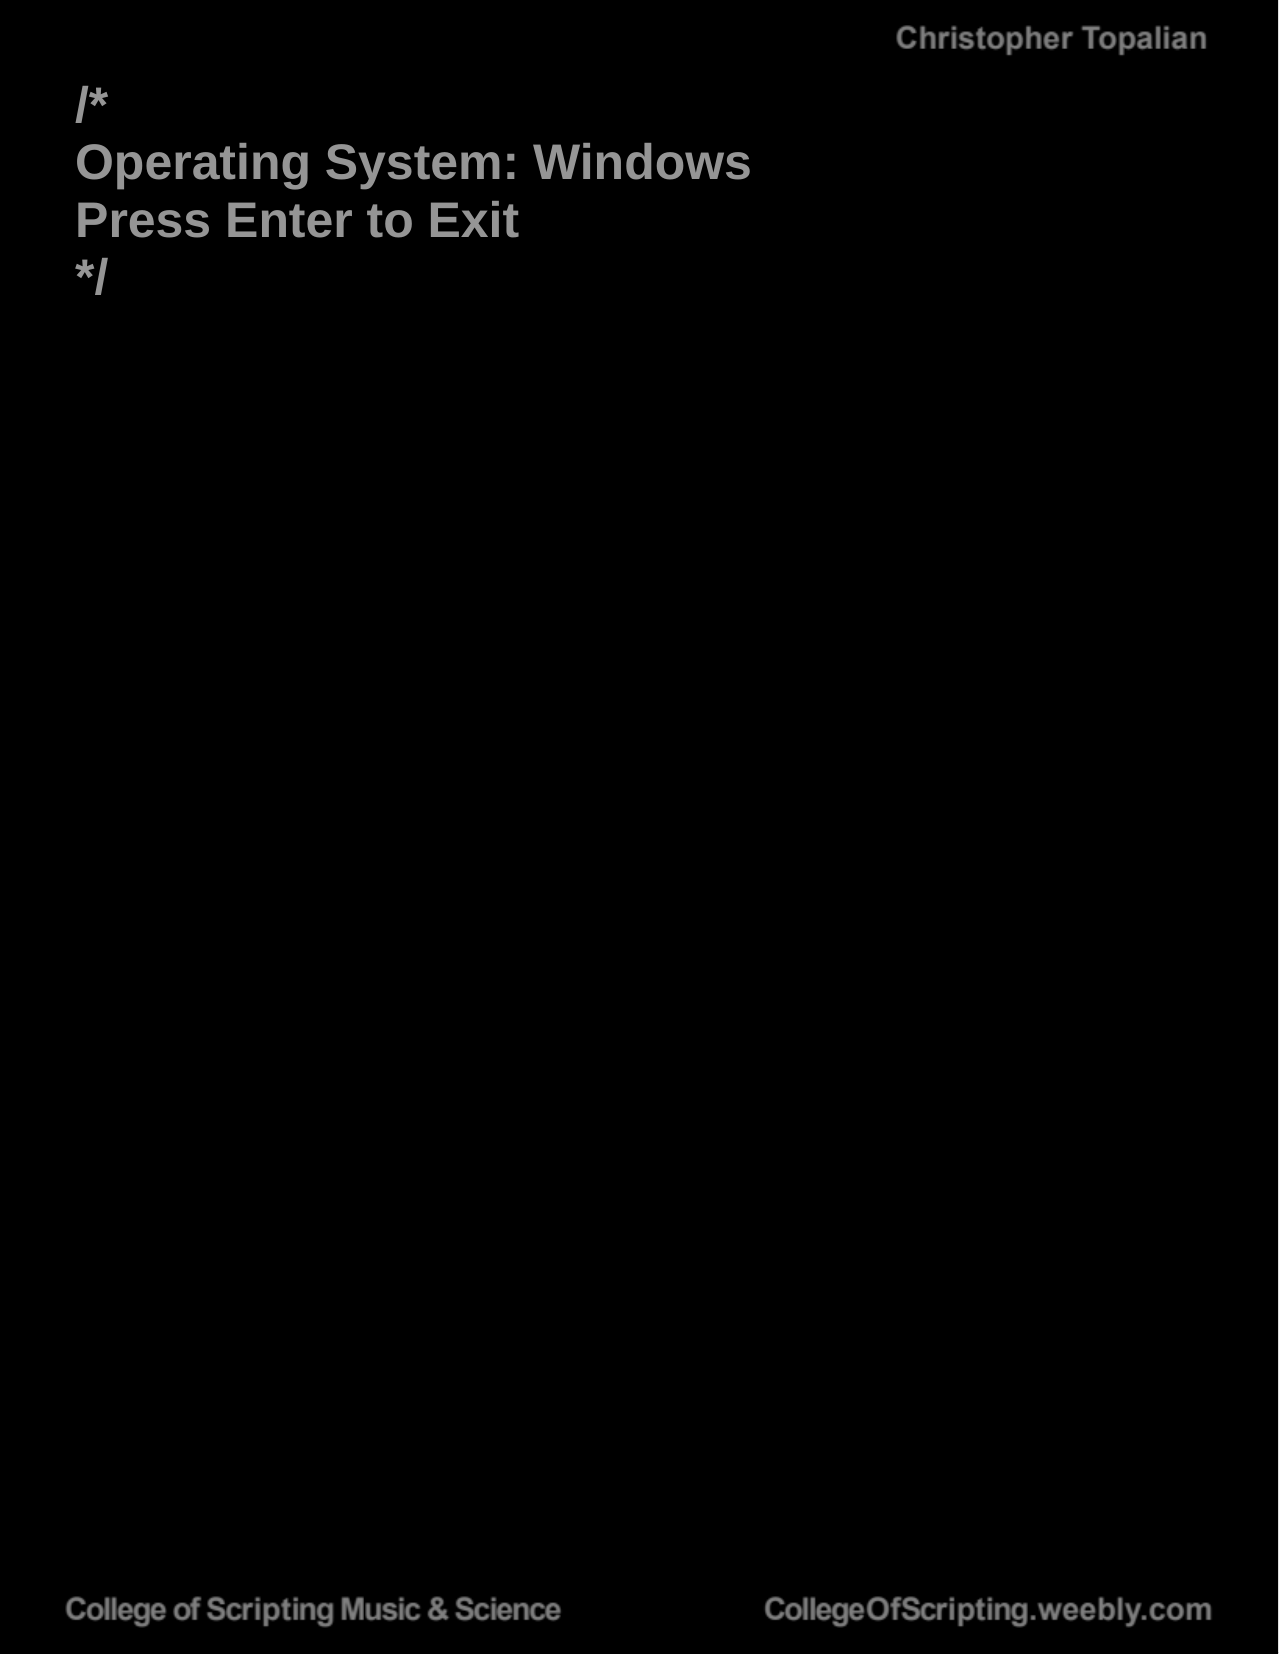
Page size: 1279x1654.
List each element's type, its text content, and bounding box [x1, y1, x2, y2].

text /* [75, 75, 1203, 132]
text Operating System: Windows [75, 132, 1203, 190]
text Press Enter to Exit [75, 190, 1203, 247]
text */ [75, 247, 1203, 305]
